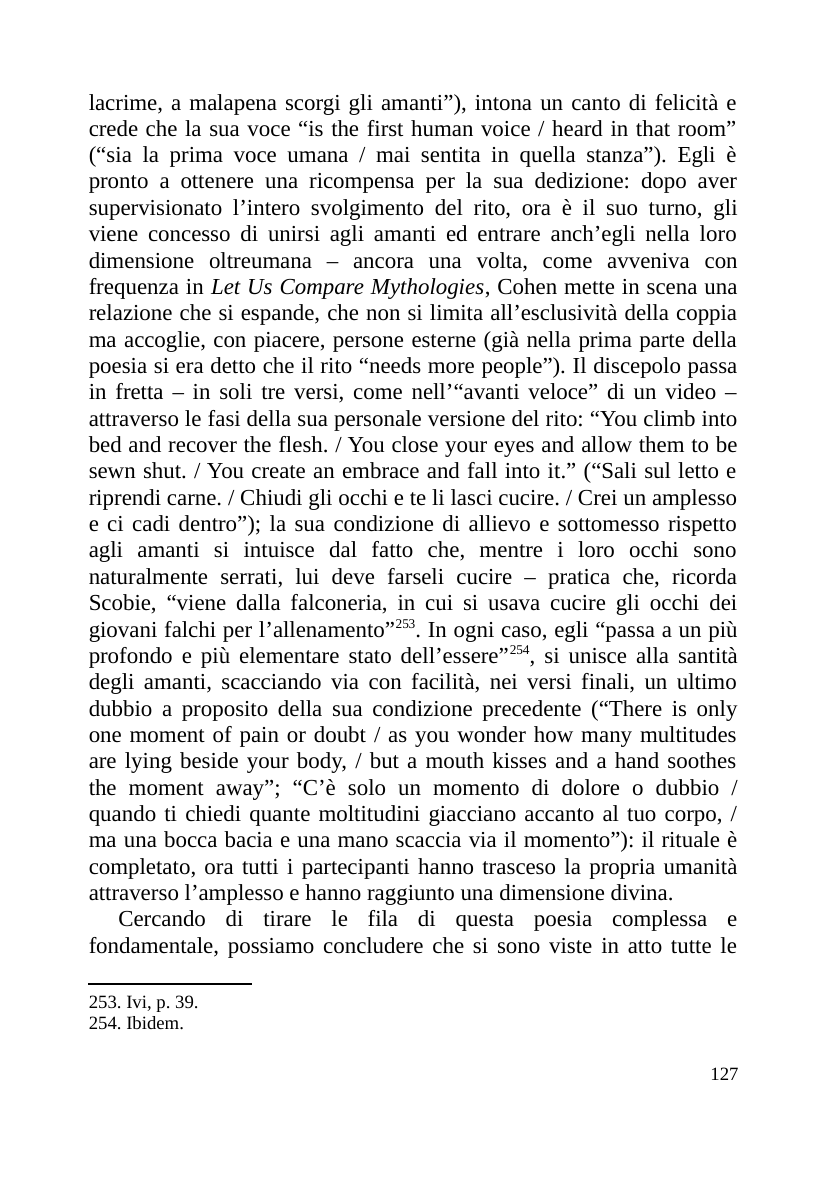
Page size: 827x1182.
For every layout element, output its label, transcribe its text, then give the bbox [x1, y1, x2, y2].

text Ibidem. [88, 1012, 738, 1034]
text lacrime, a malapena scorgi gli amanti”), intona un canto di felicità e crede che la sua voce “is the first human voice / heard in that room” (“sia la prima voce umana / mai sentita in quella stanza”). Egli è pronto a ottenere una ricompensa per la sua dedizione: dopo aver supervisionato l’intero svolgimento del rito, ora è il suo turno, gli viene concesso di unirsi agli amanti ed entrare anch’egli nella loro dimensione oltreumana – ancora una volta, come avveniva con frequenza in Let Us Compare Mythologies, Cohen mette in scena una relazione che si espande, che non si limita all’esclusività della coppia ma accoglie, con piacere, persone esterne (già nella prima parte della poesia si era detto che il rito “needs more people”). Il discepolo passa in fretta – in soli tre versi, come nell’“avanti veloce” di un video – attraverso le fasi della sua personale versione del rito: “You climb into bed and recover the flesh. / You close your eyes and allow them to be sewn shut. / You create an embrace and fall into it.” (“Sali sul letto e riprendi carne. / Chiudi gli occhi e te li lasci cucire. / Crei un amplesso e ci cadi dentro”); la sua condizione di allievo e sottomesso rispetto agli amanti si intuisce dal fatto che, mentre i loro occhi sono naturalmente serrati, lui deve farseli cucire – pratica che, ricorda Scobie, “viene dalla falconeria, in cui si usava cucire gli occhi dei giovani falchi per l’allenamento”. In ogni caso, egli “passa a un più profondo e più elementare stato dell’essere”, si unisce alla santità degli amanti, scacciando via con facilità, nei versi finali, un ultimo dubbio a proposito della sua condizione precedente (“There is only one moment of pain or doubt / as you wonder how many multitudes are lying beside your body, / but a mouth kisses and a hand soothes the moment away”; “C’è solo un momento di dolore o dubbio / quando ti chiedi quante moltitudini giacciano accanto al tuo corpo, / ma una bocca bacia e una mano scaccia via il momento”): il rituale è completato, ora tutti i partecipanti hanno trasceso la propria umanità attraverso l’amplesso e hanno raggiunto una dimensione divina. [88, 88, 738, 906]
text Ivi, p. 39. [88, 991, 738, 1012]
text Cercando di tirare le fila di questa poesia complessa e fondamentale, possiamo concludere che si sono viste in atto tutte le [88, 906, 738, 958]
